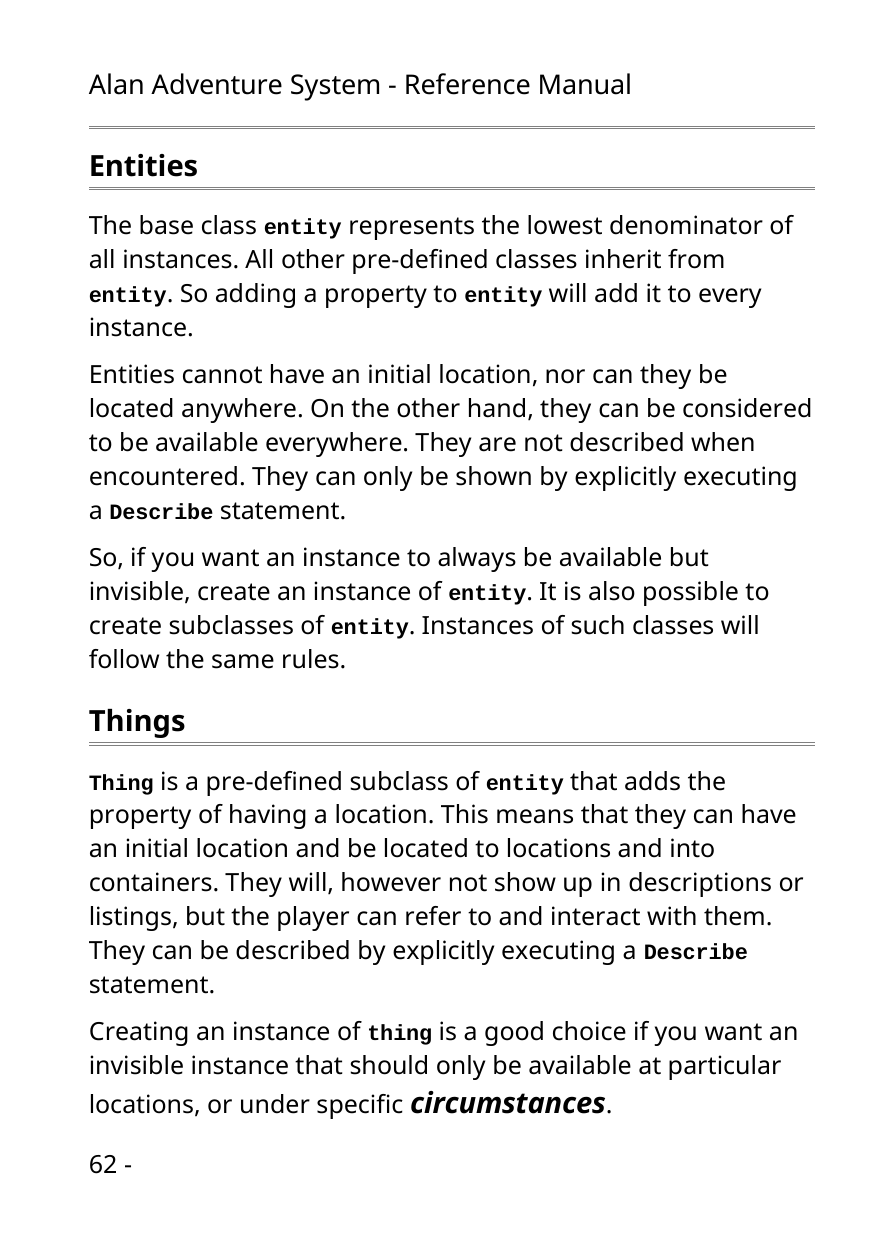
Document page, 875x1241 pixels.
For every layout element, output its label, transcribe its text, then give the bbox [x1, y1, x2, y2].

text Entities cannot have an initial location, nor can they be located anywhere. On the other hand, they can be considered to be available everywhere. They are not described when encountered. They can only be shown by explicitly executing a Describe statement. [88, 357, 815, 527]
text So, if you want an instance to always be available but invisible, create an instance of entity. It is also possible to create subclasses of entity. Instances of such classes will follow the same rules. [88, 540, 815, 676]
subtitle Things [88, 701, 815, 745]
text Creating an instance of thing is a good choice if you want an invisible instance that should only be available at particular locations, or under specific circumstances. [88, 1014, 815, 1122]
text Thing is a pre-defined subclass of entity that adds the property of having a location. This means that they can have an initial location and be located to locations and into containers. They will, however not show up in descriptions or listings, but the player can refer to and interact with them. They can be described by explicitly executing a Describe statement. [88, 763, 815, 1001]
subtitle Entities [88, 146, 815, 189]
text The base class entity represents the lowest denominator of all instances. All other pre-defined classes inherit from entity. So adding a property to entity will add it to every instance. [88, 208, 815, 344]
